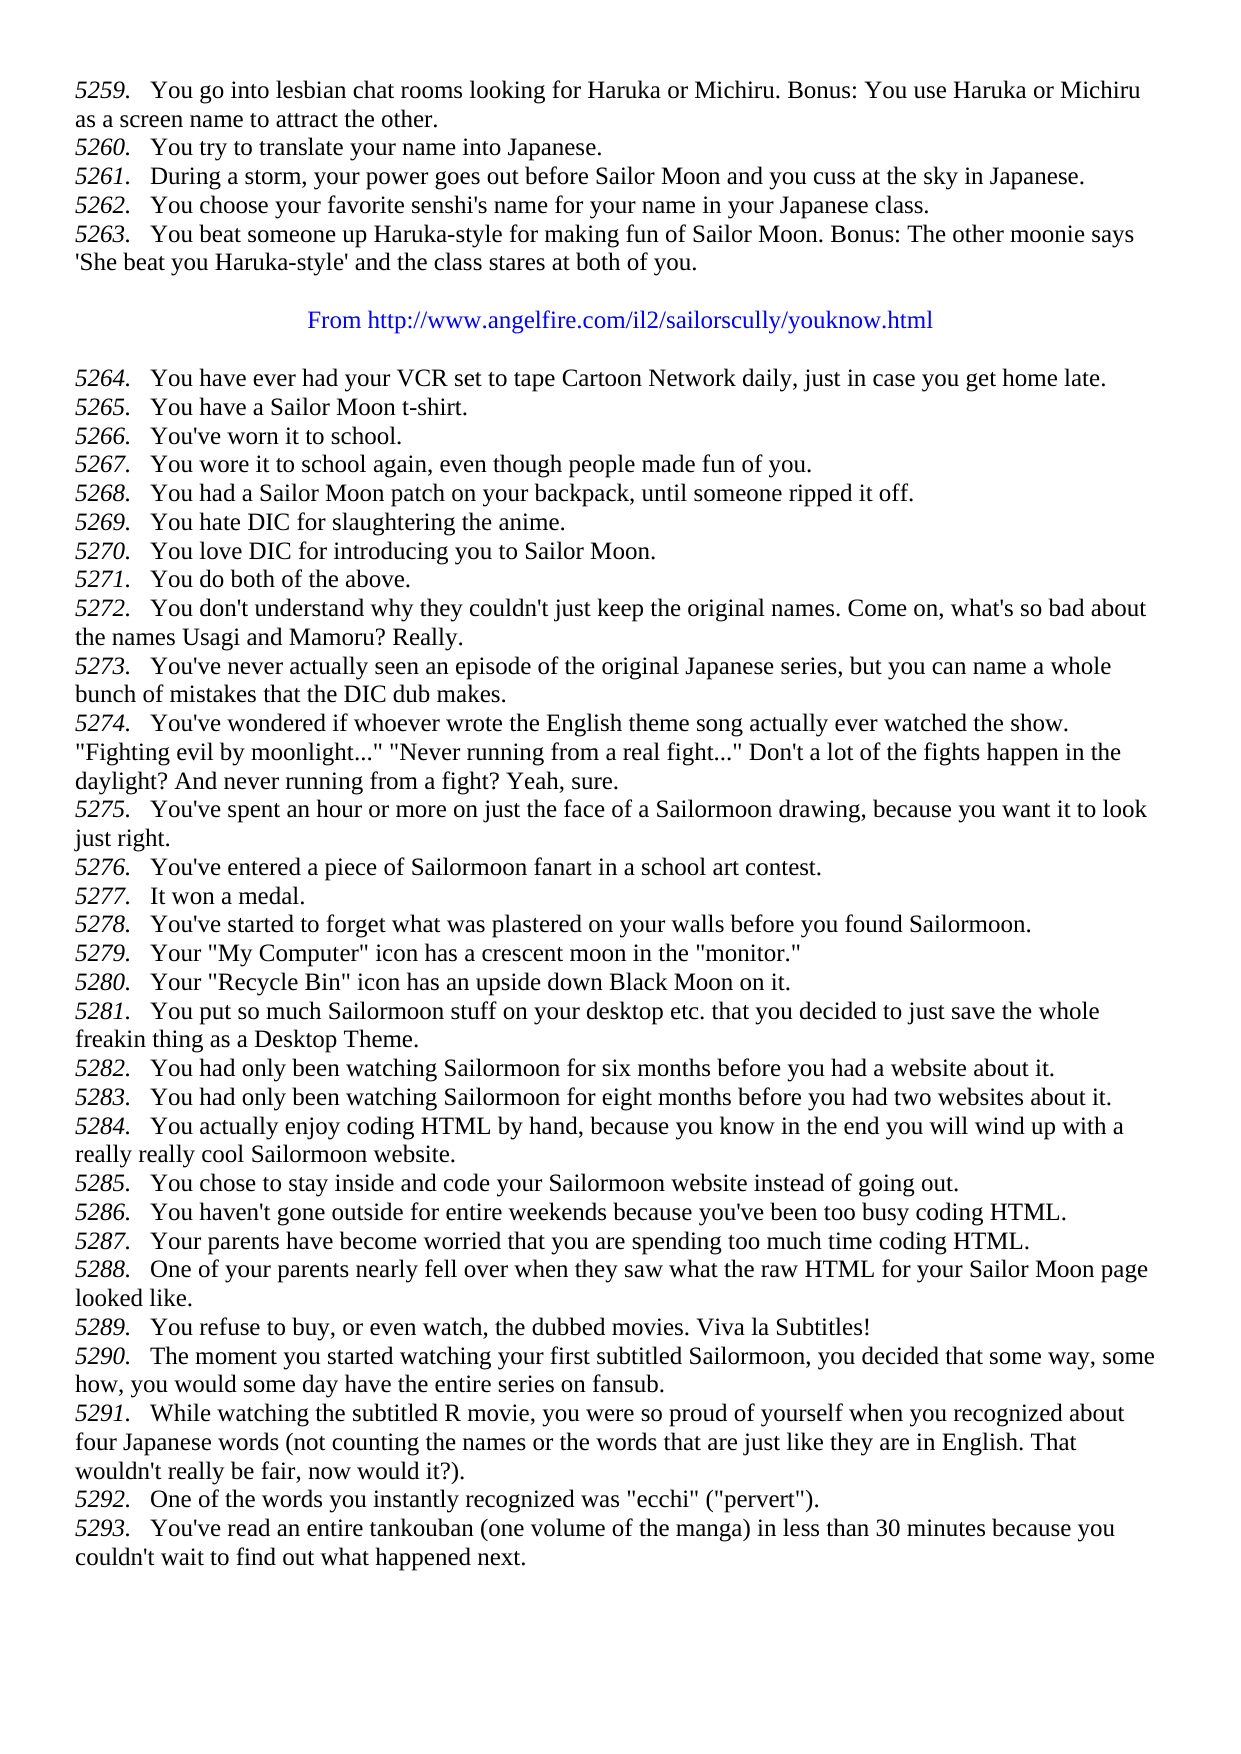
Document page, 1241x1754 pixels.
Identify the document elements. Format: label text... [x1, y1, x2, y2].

list You've wondered if whoever wrote the English theme song actually ever watched the show. "Fighting evil by moonlight..." "Never running from a real fight..." Don't a lot of the fights happen in the daylight? And never running from a fight? Yeah, sure. [75, 708, 1165, 794]
list Your "Recycle Bin" icon has an upside down Black Moon on it. [75, 967, 1165, 996]
list You go into lesbian chat rooms looking for Haruka or Michiru. Bonus: You use Haruka or Michiru as a screen name to attract the other. [75, 75, 1165, 132]
list You beat someone up Haruka-style for making fun of Sailor Moon. Bonus: The other moonie says 'She beat you Haruka-style' and the class stares at both of you. [75, 219, 1165, 276]
list You've started to forget what was plastered on your walls before you found Sailormoon. [75, 909, 1165, 938]
list You wore it to school again, even though people made fun of you. [75, 449, 1165, 478]
list You've never actually seen an episode of the original Japanese series, but you can name a whole bunch of mistakes that the DIC dub makes. [75, 651, 1165, 708]
list You put so much Sailormoon stuff on your desktop etc. that you decided to just save the whole freakin thing as a Desktop Theme. [75, 996, 1165, 1053]
list One of the words you instantly recognized was "ecchi" ("pervert"). [75, 1484, 1165, 1513]
list You refuse to buy, or even watch, the dubbed movies. Viva la Subtitles! [75, 1312, 1165, 1341]
list You hate DIC for slaughtering the anime. [75, 507, 1165, 536]
list You don't understand why they couldn't just keep the original names. Come on, what's so bad about the names Usagi and Mamoru? Really. [75, 593, 1165, 651]
list You haven't gone outside for entire weekends because you've been too busy coding HTML. [75, 1197, 1165, 1226]
list You love DIC for introducing you to Sailor Moon. [75, 536, 1165, 564]
list You actually enjoy coding HTML by hand, because you know in the end you will wind up with a really really cool Sailormoon website. [75, 1111, 1165, 1168]
list You chose to stay inside and code your Sailormoon website instead of going out. [75, 1168, 1165, 1197]
list While watching the subtitled R movie, you were so proud of yourself when you recognized about four Japanese words (not counting the names or the words that are just like they are in English. That wouldn't really be fair, now would it?). [75, 1398, 1165, 1484]
text From http://www.angelfire.com/il2/sailorscully/youknow.html [75, 305, 1165, 334]
list The moment you started watching your first subtitled Sailormoon, you decided that some way, some how, you would some day have the entire series on fansub. [75, 1341, 1165, 1398]
list It won a medal. [75, 881, 1165, 909]
list Your parents have become worried that you are spending too much time coding HTML. [75, 1226, 1165, 1254]
list You had only been watching Sailormoon for six months before you had a website about it. [75, 1053, 1165, 1082]
list You've entered a piece of Sailormoon fanart in a school art contest. [75, 852, 1165, 881]
list You have a Sailor Moon t-shirt. [75, 392, 1165, 421]
list You've spent an hour or more on just the face of a Sailormoon drawing, because you want it to look just right. [75, 794, 1165, 852]
list You had only been watching Sailormoon for eight months before you had two websites about it. [75, 1082, 1165, 1111]
list You try to translate your name into Japanese. [75, 132, 1165, 161]
list During a storm, your power goes out before Sailor Moon and you cuss at the sky in Japanese. [75, 161, 1165, 190]
list You had a Sailor Moon patch on your backpack, until someone ripped it off. [75, 478, 1165, 507]
list You choose your favorite senshi's name for your name in your Japanese class. [75, 190, 1165, 219]
list You have ever had your VCR set to tape Cartoon Network daily, just in case you get home late. [75, 363, 1165, 392]
list You've read an entire tankouban (one volume of the manga) in less than 30 minutes because you couldn't wait to find out what happened next. [75, 1513, 1165, 1657]
list You've worn it to school. [75, 421, 1165, 449]
list Your "My Computer" icon has a crescent moon in the "monitor." [75, 938, 1165, 967]
list You do both of the above. [75, 564, 1165, 593]
list One of your parents nearly fell over when they saw what the raw HTML for your Sailor Moon page looked like. [75, 1254, 1165, 1312]
